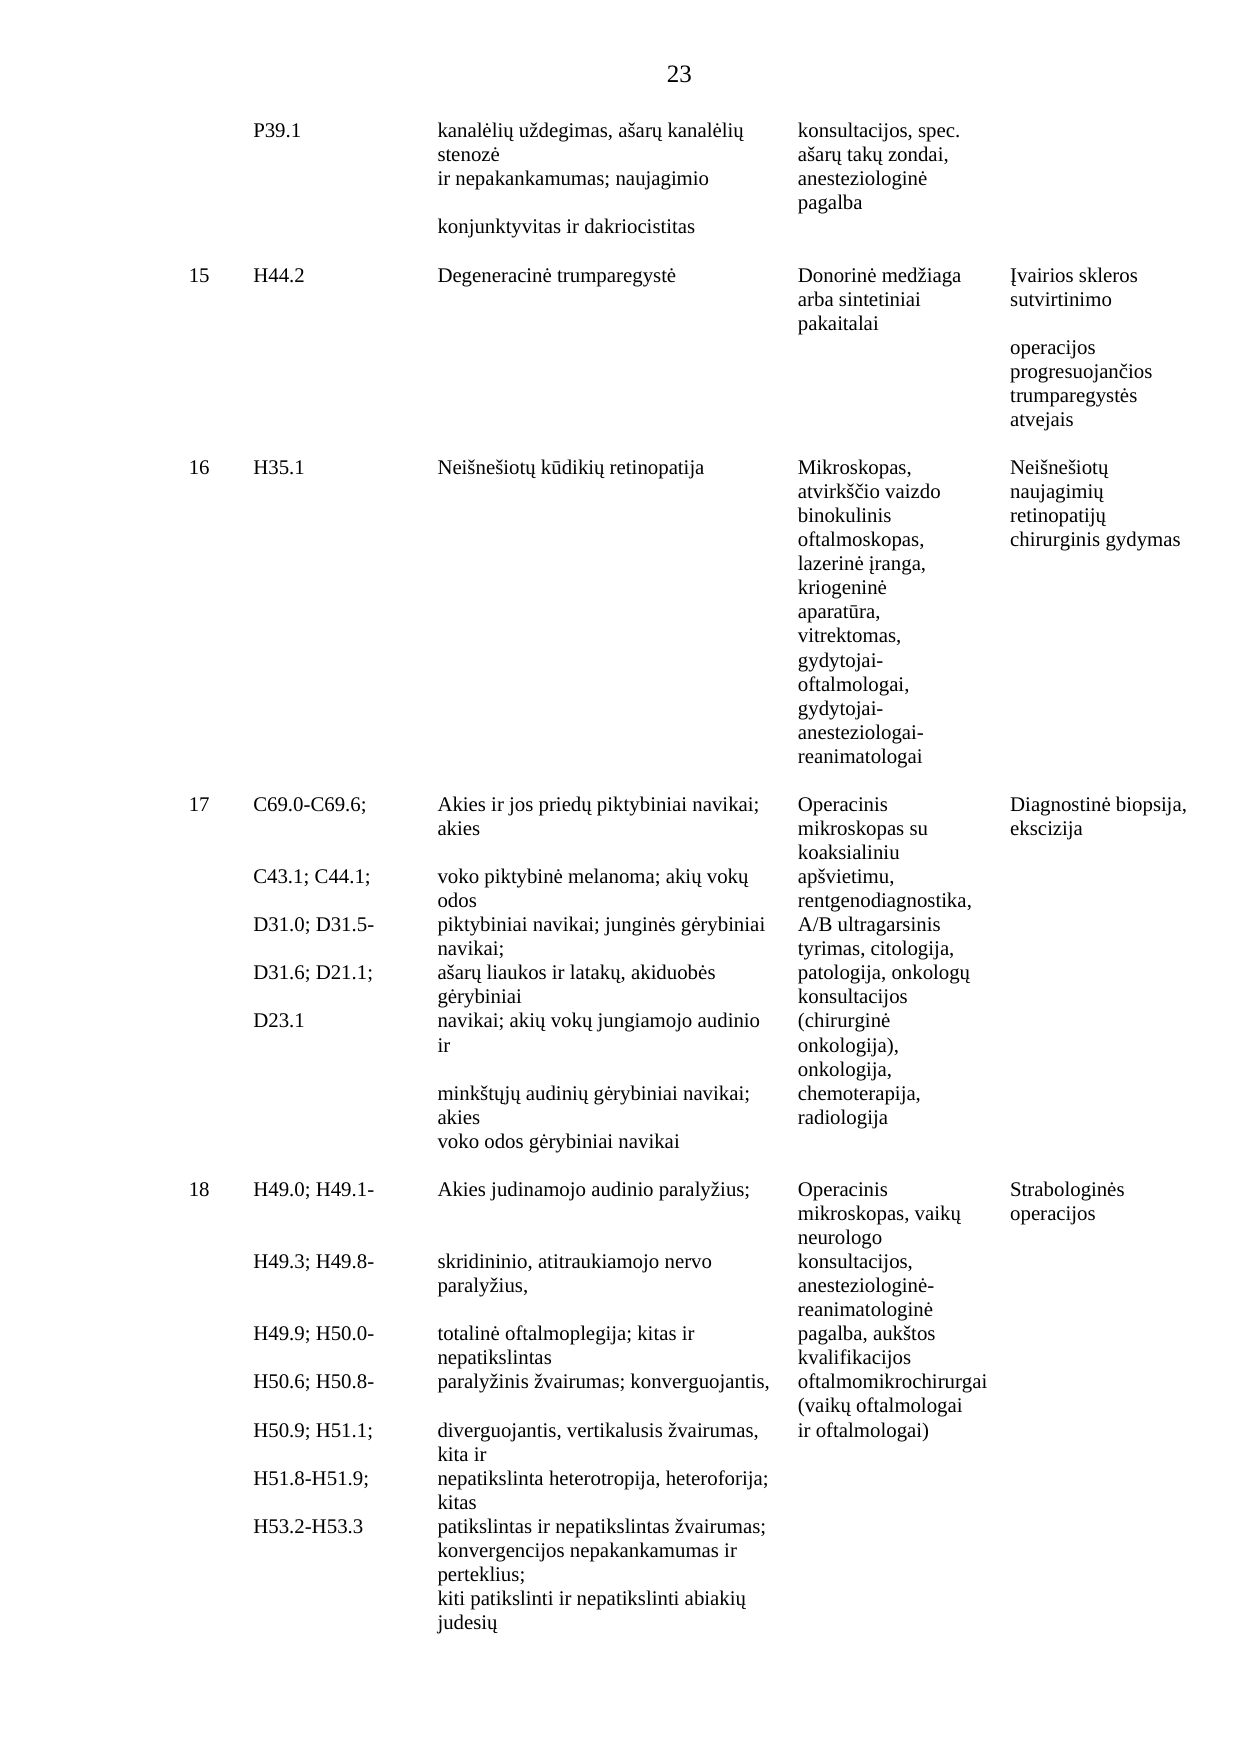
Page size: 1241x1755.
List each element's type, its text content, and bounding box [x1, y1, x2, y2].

table_cell [177, 166, 242, 214]
table_cell [177, 1466, 242, 1514]
table_cell nepatikslinta heterotropija, heteroforija; kitas [426, 1466, 786, 1514]
table_cell apšvietimu, rentgenodiagnostika, [786, 864, 999, 912]
table_cell H51.8-H51.9; [242, 1466, 426, 1514]
table_cell Akies judinamojo audinio paralyžius; [426, 1177, 786, 1249]
table_cell [999, 431, 1204, 455]
table_cell [177, 1129, 242, 1153]
table_cell [177, 1153, 242, 1177]
table_cell konsultacijos, spec. ašarų takų zondai, [786, 118, 999, 166]
table_cell D31.0; D31.5- [242, 912, 426, 960]
table_cell [242, 166, 426, 214]
table_cell kanalėlių uždegimas, ašarų kanalėlių stenozė [426, 118, 786, 166]
table_cell (chirurginė onkologija), onkologija, [786, 1009, 999, 1081]
table_cell 15 [177, 263, 242, 335]
table_cell [786, 1538, 999, 1586]
table_cell [242, 1586, 426, 1634]
table_cell [177, 1418, 242, 1466]
table_cell skridininio, atitraukiamojo nervo paralyžius, [426, 1249, 786, 1321]
table_cell [786, 1586, 999, 1634]
table_cell [999, 1321, 1204, 1369]
table_cell 17 [177, 792, 242, 864]
table_cell [426, 431, 786, 455]
table_cell [242, 768, 426, 792]
table_cell ir oftalmologai) [786, 1418, 999, 1466]
table_cell voko piktybinė melanoma; akių vokų odos [426, 864, 786, 912]
table_cell [177, 1081, 242, 1129]
table_cell [999, 912, 1204, 960]
table_cell H50.9; H51.1; [242, 1418, 426, 1466]
table_cell C69.0-C69.6; [242, 792, 426, 864]
table_cell H50.6; H50.8- [242, 1369, 426, 1417]
table_cell Operacinis mikroskopas, vaikų neurologo [786, 1177, 999, 1249]
table_cell Degeneracinė trumparegystė [426, 263, 786, 335]
table_cell [999, 1153, 1204, 1177]
table_cell gydytojai-anesteziologai-reanimatologai [786, 696, 999, 768]
table_cell trumparegystės atvejais [999, 383, 1204, 431]
table_cell pagalba, aukštos kvalifikacijos [786, 1321, 999, 1369]
table_cell patologija, onkologų konsultacijos [786, 960, 999, 1008]
table_cell 16 [177, 455, 242, 527]
table_cell [242, 431, 426, 455]
table_cell H49.3; H49.8- [242, 1249, 426, 1321]
table_cell [242, 1153, 426, 1177]
table_cell H49.9; H50.0- [242, 1321, 426, 1369]
table_cell oftalmomikrochirurgai (vaikų oftalmologai [786, 1369, 999, 1417]
table_cell Strabologinės operacijos [999, 1177, 1204, 1249]
table_cell [177, 527, 242, 599]
table_cell [242, 1538, 426, 1586]
table_cell [426, 768, 786, 792]
table_cell [177, 335, 242, 383]
table_cell [999, 864, 1204, 912]
table_cell [177, 1586, 242, 1634]
table_cell Įvairios skleros sutvirtinimo [999, 263, 1204, 335]
table_cell [999, 1369, 1204, 1417]
table_cell [999, 118, 1204, 166]
table_cell C43.1; C44.1; [242, 864, 426, 912]
table_cell [177, 864, 242, 912]
table_cell anesteziologinė pagalba [786, 166, 999, 214]
table_cell H53.2-H53.3 [242, 1514, 426, 1538]
table_cell [786, 1466, 999, 1514]
table_cell [999, 960, 1204, 1008]
table_cell [426, 696, 786, 768]
table_cell [177, 1369, 242, 1417]
table_cell [426, 1153, 786, 1177]
table_cell [426, 527, 786, 599]
table_cell [242, 1081, 426, 1129]
table_cell [999, 1249, 1204, 1321]
table_cell [999, 214, 1204, 238]
table_cell [426, 239, 786, 262]
table_cell [999, 768, 1204, 792]
table_cell [786, 239, 999, 262]
table_cell kiti patikslinti ir nepatikslinti abiakių judesių [426, 1586, 786, 1634]
table_cell [786, 214, 999, 238]
table_cell [242, 239, 426, 262]
table_cell [177, 1514, 242, 1538]
table_cell chirurginis gydymas [999, 527, 1204, 599]
table_cell [999, 1538, 1204, 1586]
table_cell [999, 166, 1204, 214]
table_cell [999, 1418, 1204, 1466]
table_cell [426, 599, 786, 696]
table_cell Neišnešiotų naujagimių retinopatijų [999, 455, 1204, 527]
table_cell 18 [177, 1177, 242, 1249]
table_cell [242, 383, 426, 431]
table_cell Akies ir jos priedų piktybiniai navikai; akies [426, 792, 786, 864]
table_cell [177, 1009, 242, 1081]
table_cell [177, 239, 242, 262]
table_cell ir nepakankamumas; naujagimio [426, 166, 786, 214]
table_cell konvergencijos nepakankamumas ir perteklius; [426, 1538, 786, 1586]
table_cell H44.2 [242, 263, 426, 335]
table_cell oftalmoskopas, lazerinė įranga, kriogeninė [786, 527, 999, 599]
table_cell [242, 696, 426, 768]
table_cell [242, 1129, 426, 1153]
table_cell [177, 768, 242, 792]
table_cell Operacinis mikroskopas su koaksialiniu [786, 792, 999, 864]
table_cell H49.0; H49.1- [242, 1177, 426, 1249]
table_cell aparatūra, vitrektomas, gydytojai-oftalmologai, [786, 599, 999, 696]
table_cell Diagnostinė biopsija, ekscizija [999, 792, 1204, 864]
table_cell chemoterapija, radiologija [786, 1081, 999, 1129]
table_cell [177, 431, 242, 455]
table_cell operacijos progresuojančios [999, 335, 1204, 383]
table_cell [999, 1466, 1204, 1514]
table_cell diverguojantis, vertikalusis žvairumas, kita ir [426, 1418, 786, 1466]
table_cell [999, 1586, 1204, 1634]
table_cell konsultacijos, anesteziologinė-reanimatologinė [786, 1249, 999, 1321]
table_cell navikai; akių vokų jungiamojo audinio ir [426, 1009, 786, 1081]
table_cell [786, 335, 999, 383]
table_cell [999, 1081, 1204, 1129]
table_cell [177, 912, 242, 960]
table_cell ašarų liaukos ir latakų, akiduobės gėrybiniai [426, 960, 786, 1008]
table_cell [999, 1009, 1204, 1081]
table_cell D23.1 [242, 1009, 426, 1081]
table_cell patikslintas ir nepatikslintas žvairumas; [426, 1514, 786, 1538]
table_cell P39.1 [242, 118, 426, 166]
table_cell [242, 527, 426, 599]
table_cell D31.6; D21.1; [242, 960, 426, 1008]
table_cell piktybiniai navikai; junginės gėrybiniai navikai; [426, 912, 786, 960]
table_cell [177, 214, 242, 238]
table_cell [426, 383, 786, 431]
table_cell [999, 239, 1204, 262]
table_cell [177, 1249, 242, 1321]
table_cell Donorinė medžiaga arba sintetiniai pakaitalai [786, 263, 999, 335]
table_cell totalinė oftalmoplegija; kitas ir nepatikslintas [426, 1321, 786, 1369]
table_cell [999, 599, 1204, 696]
table_cell [786, 768, 999, 792]
table_cell [786, 383, 999, 431]
table_cell [177, 383, 242, 431]
table_cell [426, 335, 786, 383]
table_cell [242, 214, 426, 238]
table_cell [999, 696, 1204, 768]
table_cell A/B ultragarsinis tyrimas, citologija, [786, 912, 999, 960]
table_cell [786, 431, 999, 455]
table_cell voko odos gėrybiniai navikai [426, 1129, 786, 1153]
table_cell [177, 599, 242, 696]
table_cell [786, 1514, 999, 1538]
table_cell [999, 1129, 1204, 1153]
table_cell konjunktyvitas ir dakriocistitas [426, 214, 786, 238]
table_cell [242, 335, 426, 383]
table_cell minkštųjų audinių gėrybiniai navikai; akies [426, 1081, 786, 1129]
table_cell [177, 1321, 242, 1369]
table_cell [177, 696, 242, 768]
table_cell [786, 1153, 999, 1177]
table_cell [786, 1129, 999, 1153]
table_cell [999, 1514, 1204, 1538]
table_cell [177, 960, 242, 1008]
table_cell H35.1 [242, 455, 426, 527]
table_cell [177, 118, 242, 166]
table_cell Neišnešiotų kūdikių retinopatija [426, 455, 786, 527]
table_cell [242, 599, 426, 696]
table_cell Mikroskopas, atvirkščio vaizdo binokulinis [786, 455, 999, 527]
table_cell [177, 1538, 242, 1586]
table_cell paralyžinis žvairumas; konverguojantis, [426, 1369, 786, 1417]
